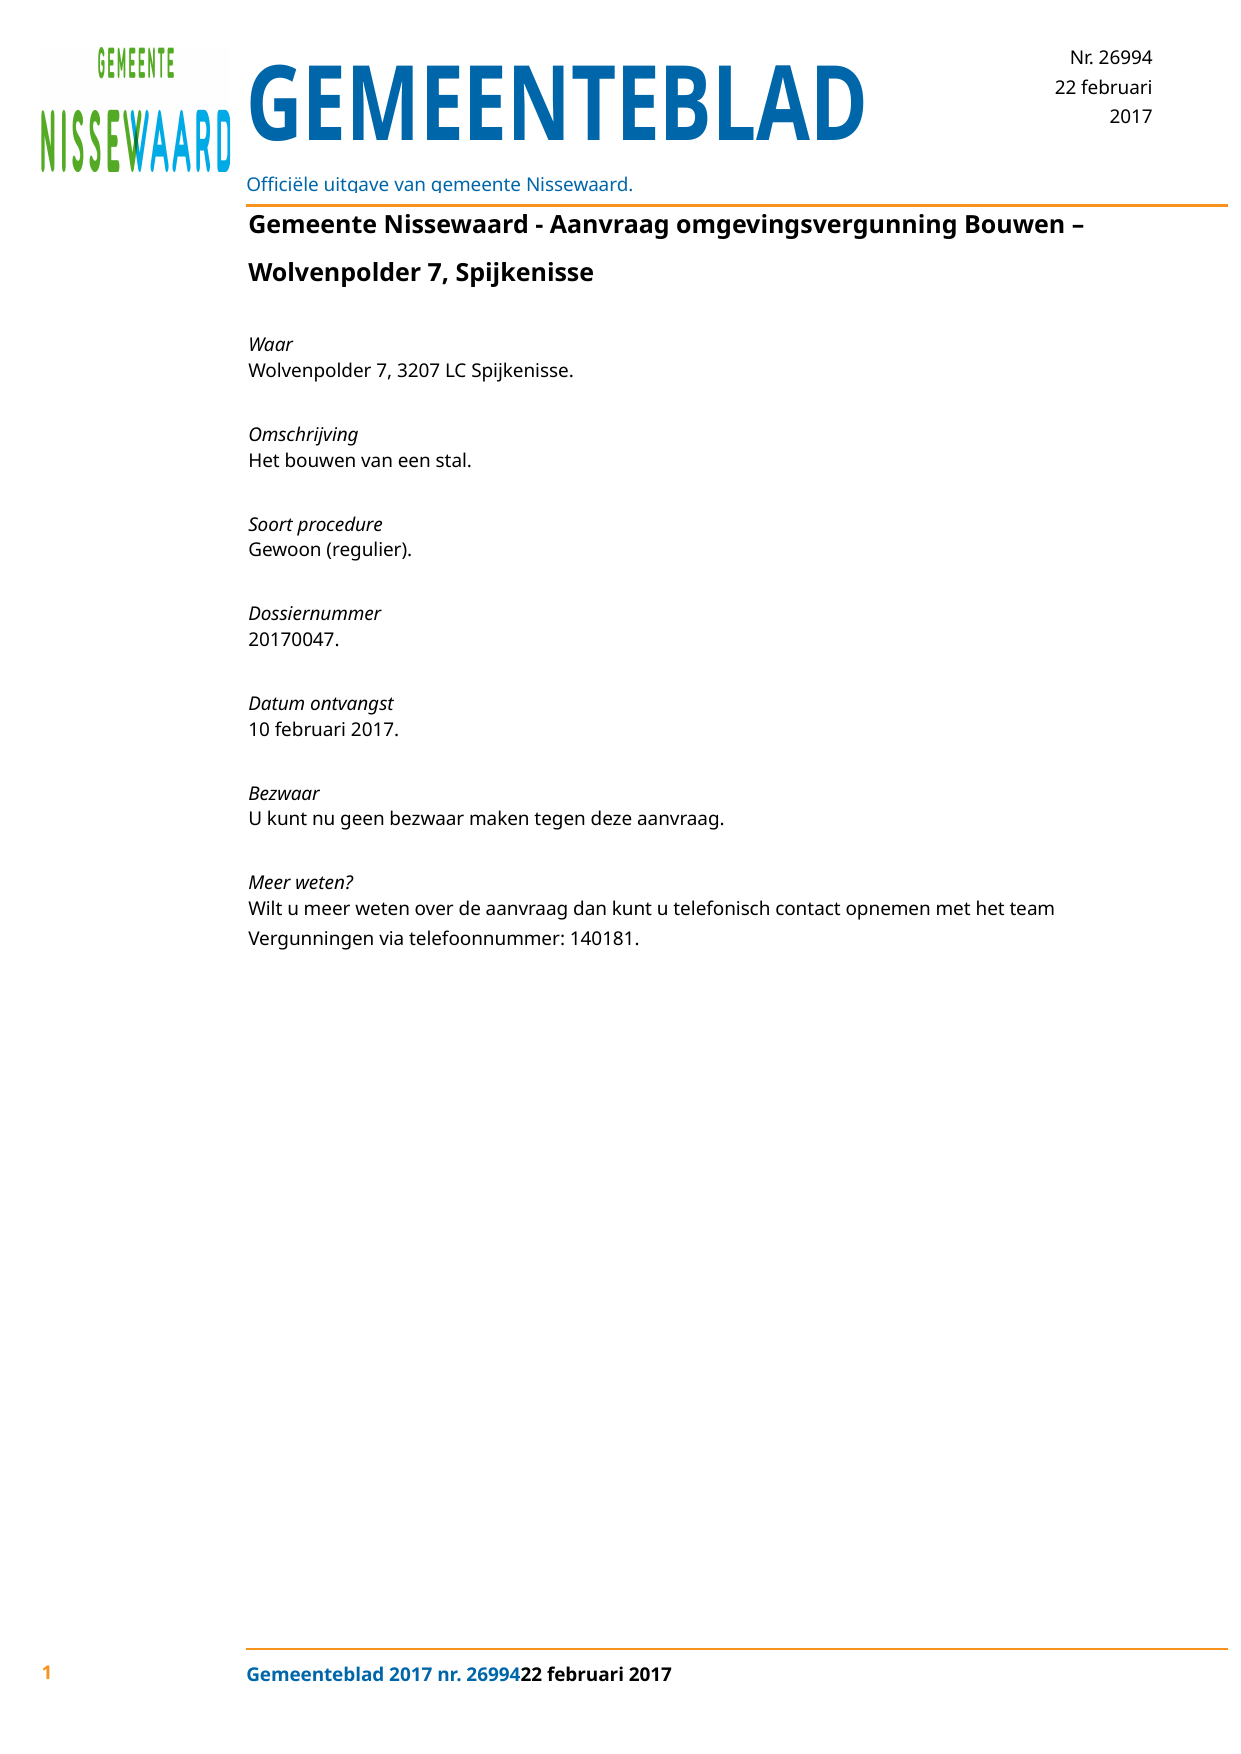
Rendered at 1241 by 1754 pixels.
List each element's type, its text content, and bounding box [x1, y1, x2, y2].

text 10 februari 2017. [248, 716, 1152, 742]
text Het bouwen van een stal. [248, 447, 1152, 473]
text Gemeente Nissewaard - Aanvraag omgevingsvergunning Bouwen – Wolvenpolder 7, Spijkenisse [248, 207, 1152, 288]
picture [222, 122, 227, 160]
text Bezwaar [248, 780, 1152, 806]
text Wilt u meer weten over de aanvraag dan kunt u telefonisch contact opnemen met het team Vergunningen via telefoonnummer: 140181. [248, 895, 1152, 951]
text Dossiernummer [248, 601, 1152, 626]
text Omschrijving [248, 421, 1152, 447]
text U kunt nu geen bezwaar maken tegen deze aanvraag. [248, 806, 1152, 831]
text 20170047. [248, 626, 1152, 652]
text Datum ontvangst [248, 690, 1152, 716]
text Waar [248, 331, 1152, 357]
picture [201, 122, 206, 138]
text Wolvenpolder 7, 3207 LC Spijkenisse. [248, 357, 1152, 383]
picture [41, 47, 231, 172]
text Gewoon (regulier). [248, 537, 1152, 562]
picture [154, 157, 165, 172]
text Meer weten? [248, 869, 1152, 895]
picture [200, 151, 206, 172]
picture [176, 157, 187, 172]
text Soort procedure [248, 511, 1152, 537]
